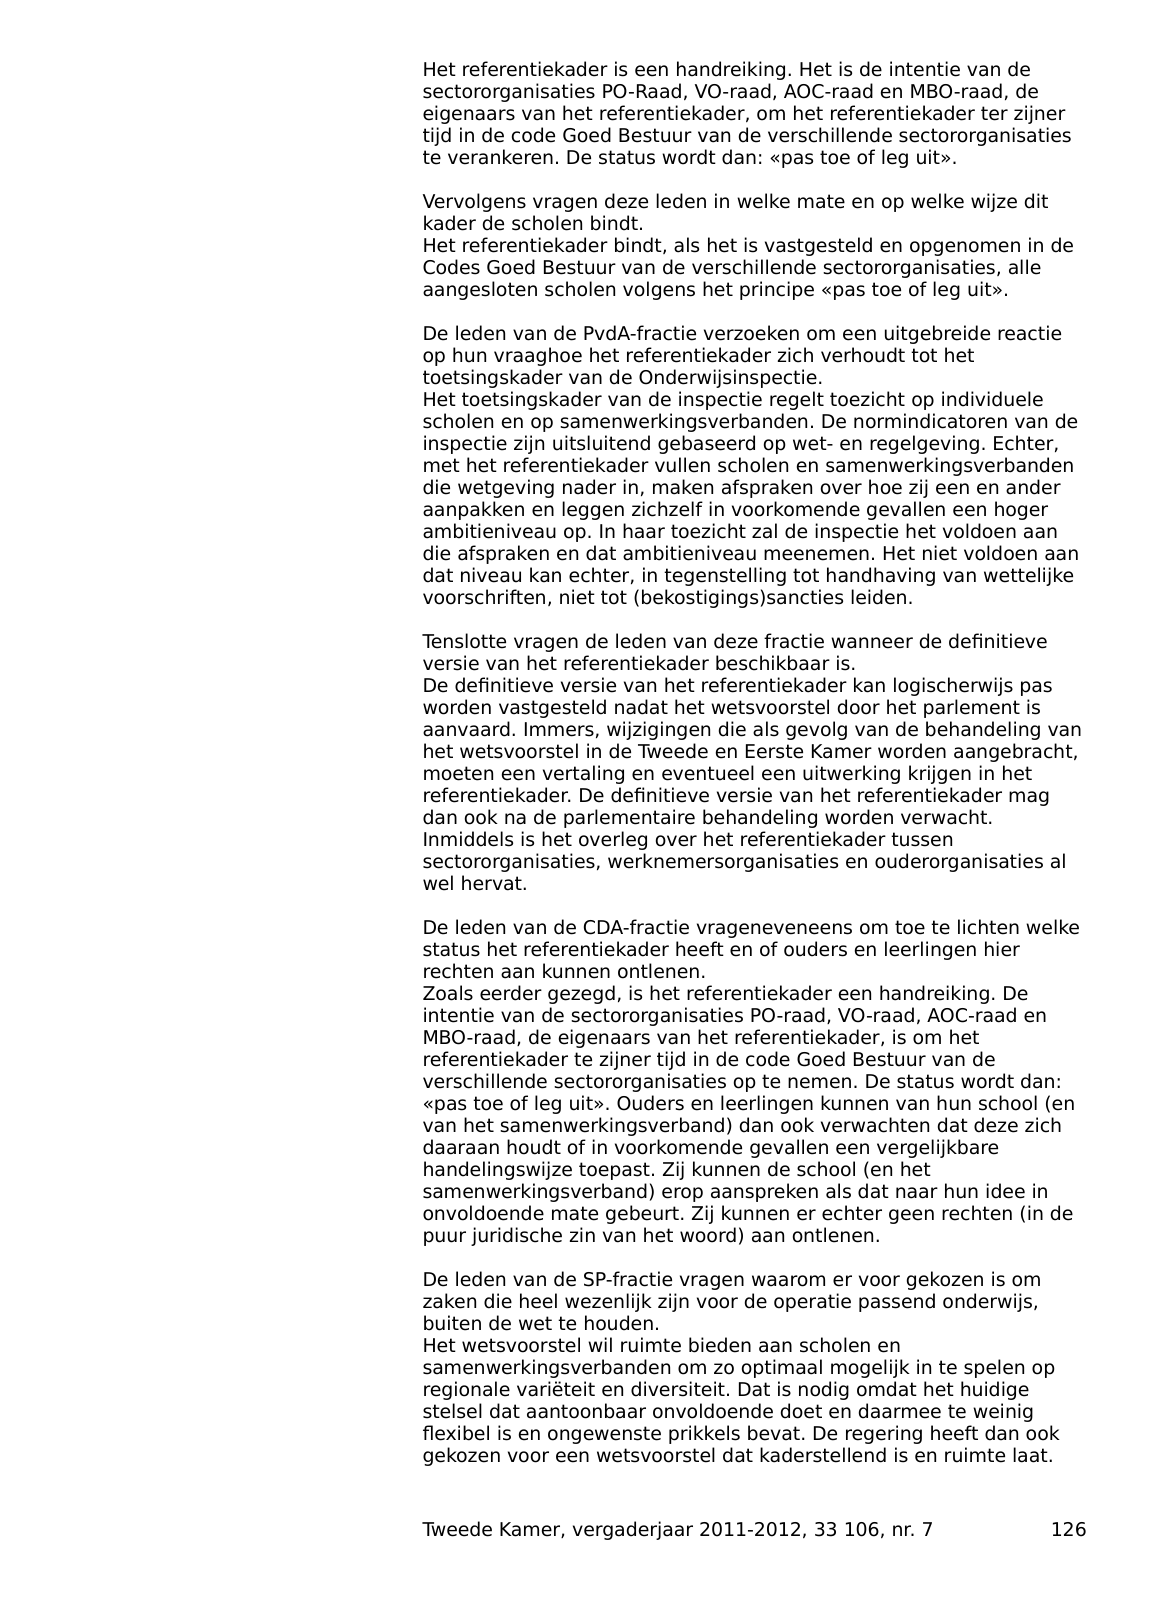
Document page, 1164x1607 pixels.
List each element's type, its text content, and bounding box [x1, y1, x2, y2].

text Het referentiekader bindt, als het is vastgesteld en opgenomen in de Codes Goed Bestuur van de verschillende sectororganisaties, alle aangesloten scholen volgens het principe «pas toe of leg uit». [422, 235, 1087, 301]
text Het toetsingskader van de inspectie regelt toezicht op individuele scholen en op samenwerkingsverbanden. De normindicatoren van de inspectie zijn uitsluitend gebaseerd op wet- en regelgeving. Echter, met het referentiekader vullen scholen en samenwerkingsverbanden die wetgeving nader in, maken afspraken over hoe zij een en ander aanpakken en leggen zichzelf in voorkomende gevallen een hoger ambitieniveau op. In haar toezicht zal de inspectie het voldoen aan die afspraken en dat ambitieniveau meenemen. Het niet voldoen aan dat niveau kan echter, in tegenstelling tot handhaving van wettelijke voorschriften, niet tot (bekostigings)sancties leiden. [422, 389, 1087, 609]
text Vervolgens vragen deze leden in welke mate en op welke wijze dit kader de scholen bindt. [422, 191, 1087, 235]
text Tenslotte vragen de leden van deze fractie wanneer de definitieve versie van het referentiekader beschikbaar is. [422, 631, 1087, 675]
text De leden van de CDA-fractie vrageneveneens om toe te lichten welke status het referentiekader heeft en of ouders en leerlingen hier rechten aan kunnen ontlenen. [422, 917, 1087, 983]
text Het wetsvoorstel wil ruimte bieden aan scholen en samenwerkingsverbanden om zo optimaal mogelijk in te spelen op regionale variëteit en diversiteit. Dat is nodig omdat het huidige stelsel dat aantoonbaar onvoldoende doet en daarmee te weinig flexibel is en ongewenste prikkels bevat. De regering heeft dan ook gekozen voor een wetsvoorstel dat kaderstellend is en ruimte laat. [422, 1335, 1087, 1467]
text De definitieve versie van het referentiekader kan logischerwijs pas worden vastgesteld nadat het wetsvoorstel door het parlement is aanvaard. Immers, wijzigingen die als gevolg van de behandeling van het wetsvoorstel in de Tweede en Eerste Kamer worden aangebracht, moeten een vertaling en eventueel een uitwerking krijgen in het referentiekader. De definitieve versie van het referentiekader mag dan ook na de parlementaire behandeling worden verwacht. Inmiddels is het overleg over het referentiekader tussen sectororganisaties, werknemersorganisaties en ouderorganisaties al wel hervat. [422, 675, 1087, 895]
text De leden van de SP-fractie vragen waarom er voor gekozen is om zaken die heel wezenlijk zijn voor de operatie passend onderwijs, buiten de wet te houden. [422, 1269, 1087, 1335]
text De leden van de PvdA-fractie verzoeken om een uitgebreide reactie op hun vraaghoe het referentiekader zich verhoudt tot het toetsingskader van de Onderwijsinspectie. [422, 323, 1087, 389]
text Zoals eerder gezegd, is het referentiekader een handreiking. De intentie van de sectororganisaties PO-raad, VO-raad, AOC-raad en MBO-raad, de eigenaars van het referentiekader, is om het referentiekader te zijner tijd in de code Goed Bestuur van de verschillende sectororganisaties op te nemen. De status wordt dan: «pas toe of leg uit». Ouders en leerlingen kunnen van hun school (en van het samenwerkingsverband) dan ook verwachten dat deze zich daaraan houdt of in voorkomende gevallen een vergelijkbare handelingswijze toepast. Zij kunnen de school (en het samenwerkingsverband) erop aanspreken als dat naar hun idee in onvoldoende mate gebeurt. Zij kunnen er echter geen rechten (in de puur juridische zin van het woord) aan ontlenen. [422, 983, 1087, 1247]
text Het referentiekader is een handreiking. Het is de intentie van de sectororganisaties PO-Raad, VO-raad, AOC-raad en MBO-raad, de eigenaars van het referentiekader, om het referentiekader ter zijner tijd in de code Goed Bestuur van de verschillende sectororganisaties te verankeren. De status wordt dan: «pas toe of leg uit». [422, 59, 1087, 169]
